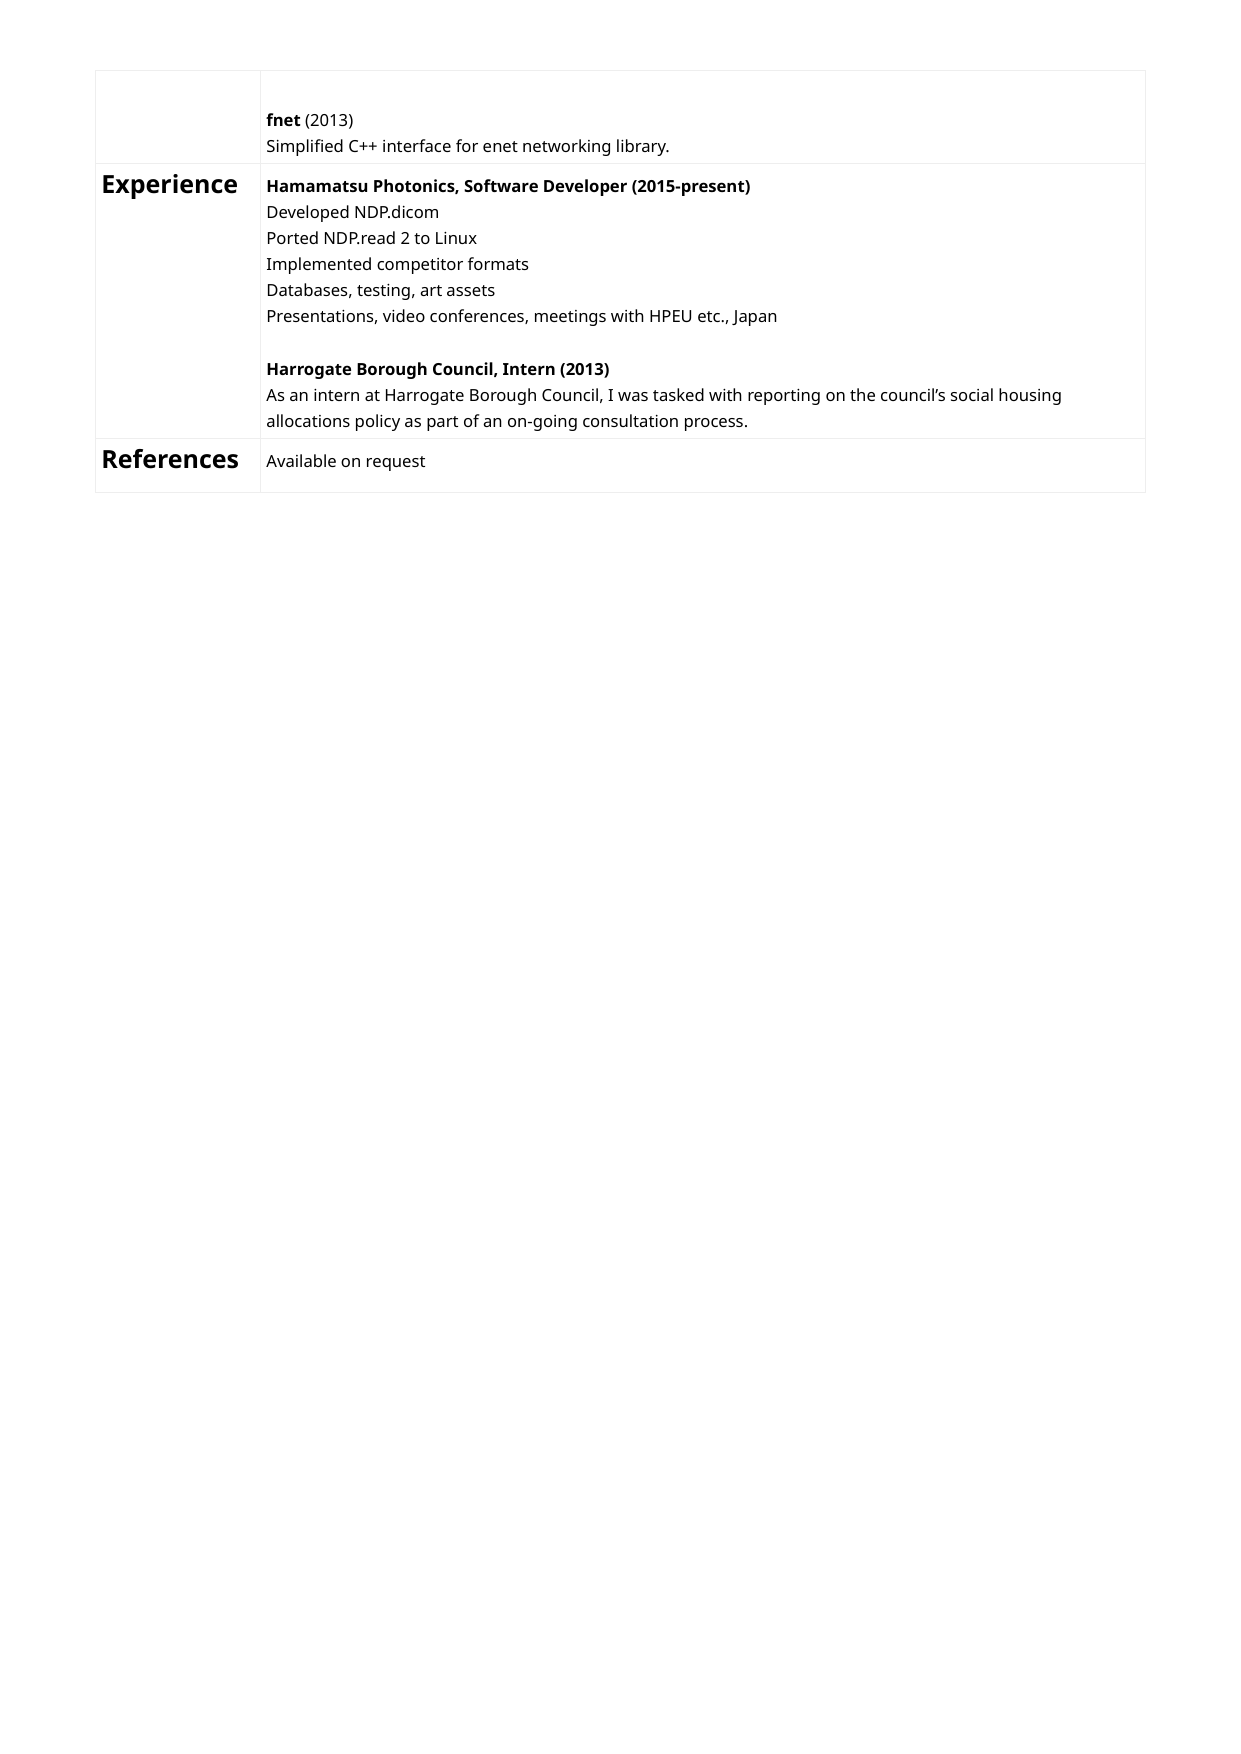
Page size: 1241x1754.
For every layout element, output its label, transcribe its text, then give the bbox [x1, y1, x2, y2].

table_cell References [96, 439, 260, 492]
table_cell [96, 71, 260, 163]
table_cell fnet (2013) Simplified C++ interface for enet networking library. [261, 71, 1145, 163]
table_cell Experience [96, 164, 260, 438]
table_cell Available on request [261, 439, 1145, 492]
table_cell Hamamatsu Photonics, Software Developer (2015-present) Developed NDP.dicom Ported NDP.read 2 to Linux Implemented competitor formats Databases, testing, art assets Presentations, video conferences, meetings with HPEU etc., Japan Harrogate Borough Council, Intern (2013) As an intern at Harrogate Borough Council, I was tasked with reporting on the council’s social housing allocations policy as part of an on-going consultation process. [261, 164, 1145, 438]
